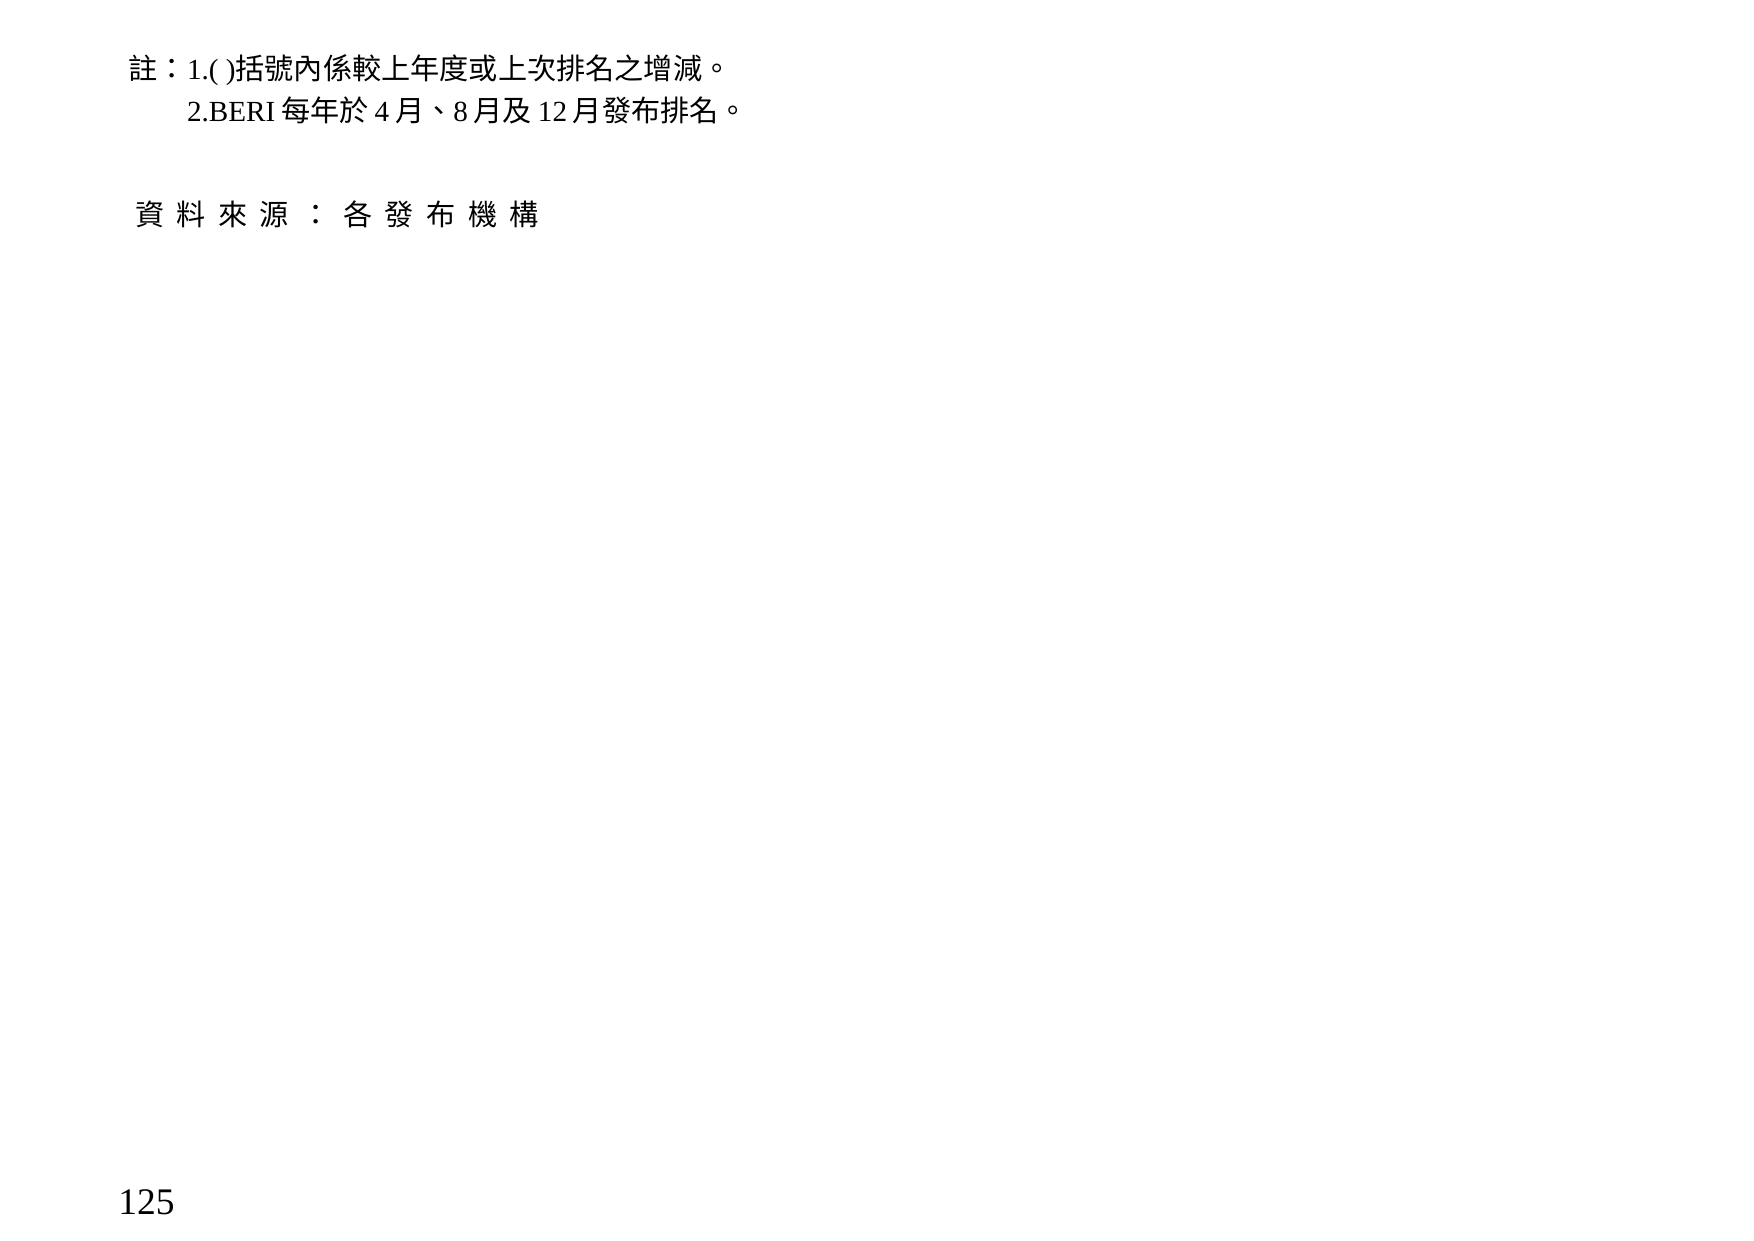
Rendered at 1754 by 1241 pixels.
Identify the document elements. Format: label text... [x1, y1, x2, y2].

text 註：1.( )括號內係較上年度或上次排名之增減。 [128, 46, 1611, 88]
text 2.BERI每年於4月、8月及12月發布排名。 [128, 88, 1611, 130]
text 資料來源：各發布機構 [128, 171, 1628, 233]
